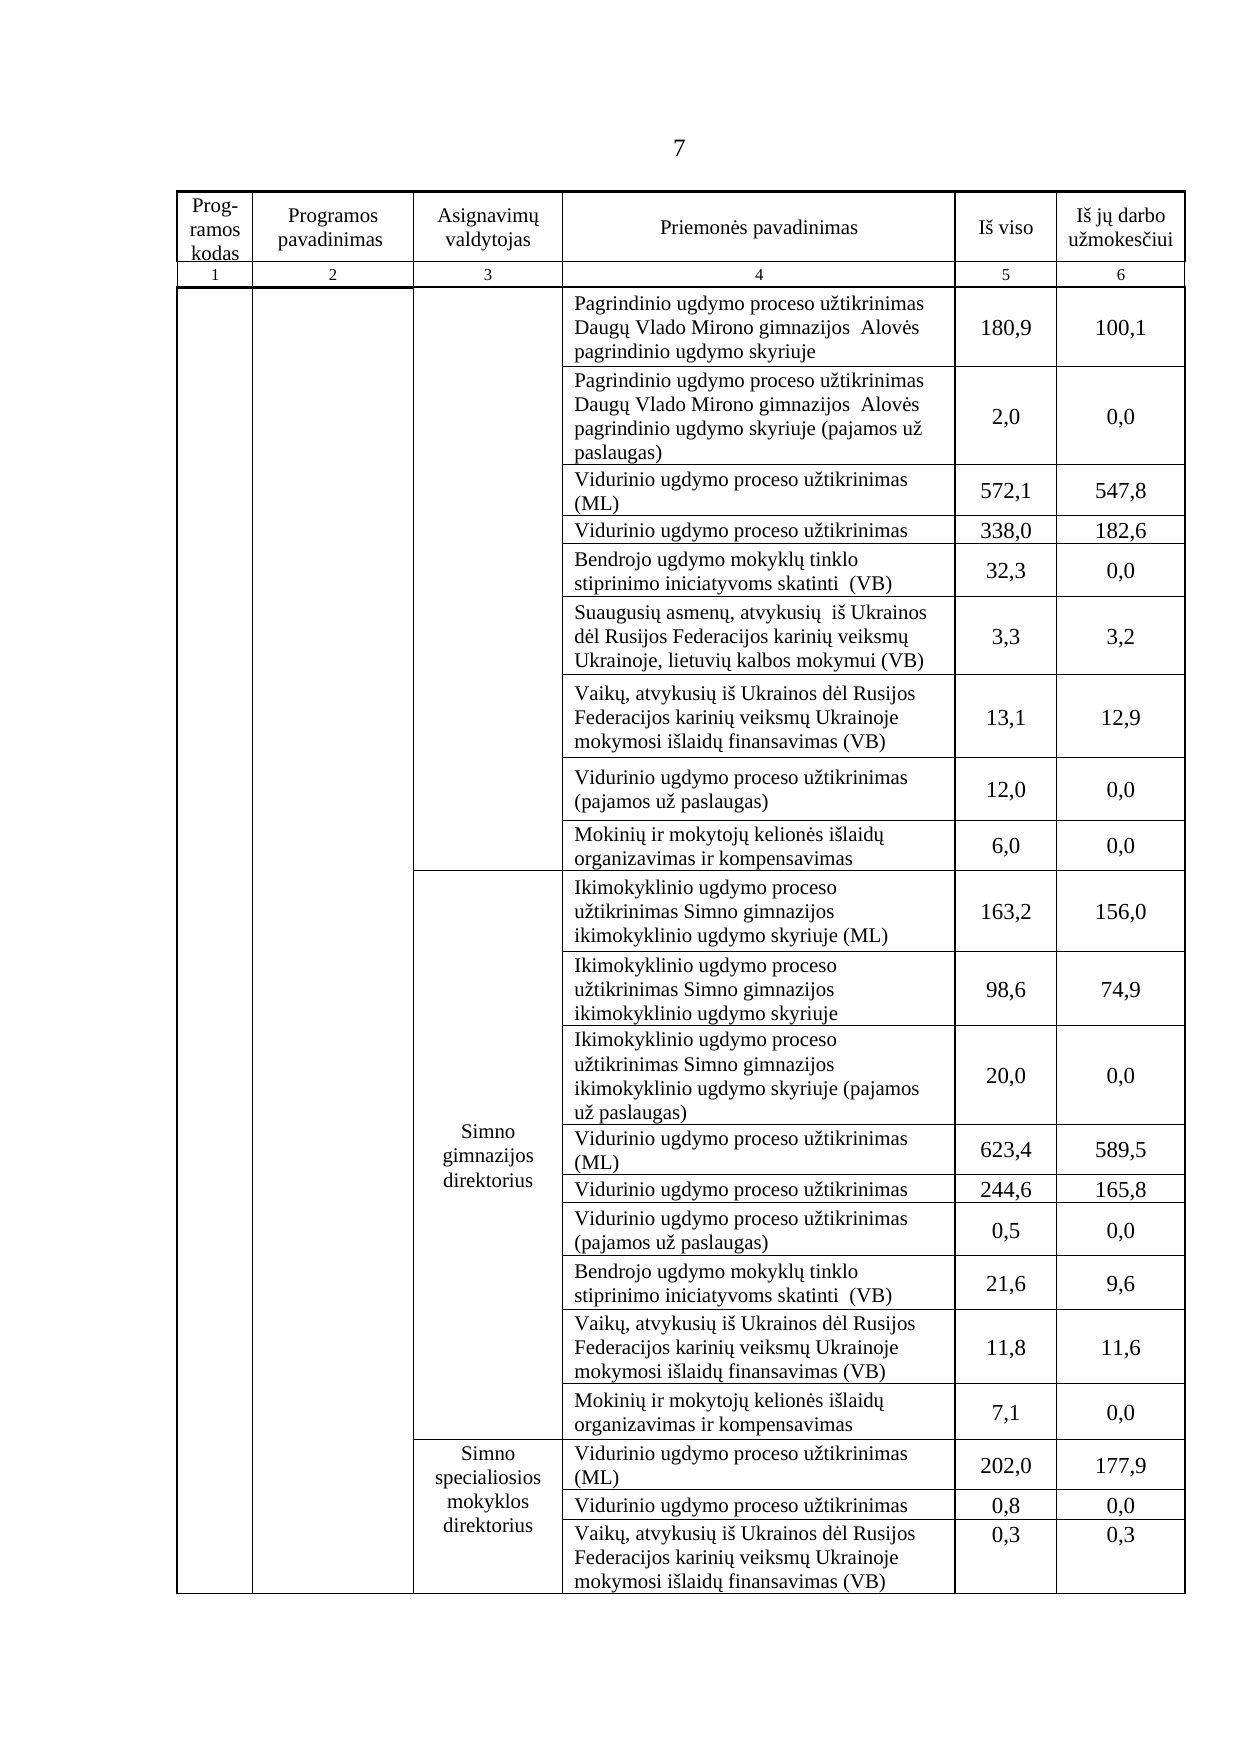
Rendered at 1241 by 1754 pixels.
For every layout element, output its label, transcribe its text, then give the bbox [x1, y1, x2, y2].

table_cell 9,6 [1057, 1256, 1184, 1308]
table_cell [1186, 464, 1208, 514]
table_cell 0,0 [1057, 367, 1184, 464]
table_cell 0,0 [1057, 1026, 1184, 1124]
table_cell 202,0 [956, 1440, 1056, 1489]
table_cell Vidurinio ugdymo proceso užtikrinimas (pajamos už paslaugas) [563, 1203, 954, 1255]
table_cell Vaikų, atvykusių iš Ukrainos dėl Rusijos Federacijos karinių veiksmų Ukrainoje mokymosi išlaidų finansavimas (VB) [563, 1520, 954, 1593]
table_cell 572,1 [956, 465, 1056, 514]
table_cell 623,4 [956, 1125, 1056, 1174]
table_header Asignavimų valdytojas [414, 193, 562, 261]
table_cell [1186, 1439, 1208, 1489]
table_cell 32,3 [956, 544, 1056, 596]
table_header Priemonės pavadinimas [563, 193, 954, 261]
table_cell 6 [1057, 262, 1184, 286]
table_cell Vidurinio ugdymo proceso užtikrinimas [563, 1175, 954, 1202]
table_cell Vidurinio ugdymo proceso užtikrinimas [563, 1490, 954, 1519]
table_cell Vidurinio ugdymo proceso užtikrinimas (ML) [563, 1440, 954, 1489]
table_cell Suaugusių asmenų, atvykusių iš Ukrainos dėl Rusijos Federacijos karinių veiksmų Ukrainoje, lietuvių kalbos mokymui (VB) [563, 597, 954, 674]
table_cell Pagrindinio ugdymo proceso užtikrinimas Daugų Vlado Mirono gimnazijos Alovės pagrindinio ugdymo skyriuje (pajamos už paslaugas) [563, 367, 954, 464]
table_cell 11,6 [1057, 1310, 1184, 1383]
table_cell [1186, 596, 1208, 674]
table_cell [1186, 820, 1208, 870]
table_cell 163,2 [956, 871, 1056, 951]
table_cell 0,0 [1057, 758, 1184, 819]
table_cell [1186, 235, 1208, 261]
table_header Iš viso [956, 193, 1056, 261]
table_cell 3,3 [956, 597, 1056, 674]
table_cell 0,0 [1057, 1203, 1184, 1255]
table_cell [1186, 1202, 1208, 1255]
table_cell 0,8 [956, 1490, 1056, 1519]
table_cell 177,9 [1057, 1440, 1184, 1489]
table_cell 2,0 [956, 367, 1056, 464]
table_cell 338,0 [956, 516, 1056, 543]
table_cell Vaikų, atvykusių iš Ukrainos dėl Rusijos Federacijos karinių veiksmų Ukrainoje mokymosi išlaidų finansavimas (VB) [563, 675, 954, 757]
table_header Programos pavadinimas [253, 193, 413, 261]
table_cell Vidurinio ugdymo proceso užtikrinimas (ML) [563, 1125, 954, 1174]
table_cell Simno gimnazijos direktorius [414, 871, 562, 1439]
table_cell Ikimokyklinio ugdymo proceso užtikrinimas Simno gimnazijos ikimokyklinio ugdymo skyriuje [563, 952, 954, 1025]
table_cell Vidurinio ugdymo proceso užtikrinimas (pajamos už paslaugas) [563, 758, 954, 819]
table_cell 165,8 [1057, 1175, 1184, 1202]
table_cell [414, 288, 562, 870]
table_cell 100,1 [1057, 288, 1184, 366]
table_cell 244,6 [956, 1175, 1056, 1202]
table_cell Vaikų, atvykusių iš Ukrainos dėl Rusijos Federacijos karinių veiksmų Ukrainoje mokymosi išlaidų finansavimas (VB) [563, 1310, 954, 1383]
table_cell Bendrojo ugdymo mokyklų tinklo stiprinimo iniciatyvoms skatinti (VB) [563, 1256, 954, 1308]
table_cell 2 [253, 262, 413, 286]
table_cell [1185, 261, 1208, 286]
table_cell [1186, 1383, 1208, 1439]
table_cell Pagrindinio ugdymo proceso užtikrinimas Daugų Vlado Mirono gimnazijos Alovės pagrindinio ugdymo skyriuje [563, 288, 954, 366]
table_cell 13,1 [956, 675, 1056, 757]
table_cell 74,9 [1057, 952, 1184, 1025]
table_cell 0,3 [956, 1520, 1056, 1593]
table_cell [178, 289, 252, 1593]
table_cell 182,6 [1057, 516, 1184, 543]
table_cell 11,8 [956, 1310, 1056, 1383]
table_cell [1186, 286, 1208, 366]
table_cell 12,0 [956, 758, 1056, 819]
table_cell 0,0 [1057, 821, 1184, 870]
table_cell 7,1 [956, 1384, 1056, 1439]
table_cell 1 [178, 262, 252, 286]
table_cell 0,3 [1057, 1520, 1184, 1593]
table_cell 0,0 [1057, 1384, 1184, 1439]
table_cell [1186, 1309, 1208, 1383]
table_cell Simno specialiosios mokyklos direktorius [414, 1440, 562, 1593]
table_cell [1186, 543, 1208, 596]
table_cell [1186, 1174, 1208, 1202]
table_cell [1186, 366, 1208, 464]
table_cell [1186, 1124, 1208, 1174]
table_cell 21,6 [956, 1256, 1056, 1308]
table_cell [253, 289, 413, 1593]
table_cell Mokinių ir mokytojų kelionės išlaidų organizavimas ir kompensavimas [563, 821, 954, 870]
table_cell 20,0 [956, 1026, 1056, 1124]
table_cell 156,0 [1057, 871, 1184, 951]
table_cell [1186, 757, 1208, 819]
table_cell 5 [956, 262, 1056, 286]
table_cell Vidurinio ugdymo proceso užtikrinimas [563, 516, 954, 543]
table_header [1186, 190, 1208, 235]
table_cell 6,0 [956, 821, 1056, 870]
table_cell 12,9 [1057, 675, 1184, 757]
table_cell [1186, 1519, 1208, 1593]
table_cell [1186, 1025, 1208, 1124]
table_cell Bendrojo ugdymo mokyklų tinklo stiprinimo iniciatyvoms skatinti (VB) [563, 544, 954, 596]
table_cell [1186, 674, 1208, 757]
table_cell 98,6 [956, 952, 1056, 1025]
table_cell 0,0 [1057, 544, 1184, 596]
table_cell Ikimokyklinio ugdymo proceso užtikrinimas Simno gimnazijos ikimokyklinio ugdymo skyriuje (ML) [563, 871, 954, 951]
table_header Iš jų darbo užmokesčiui [1057, 193, 1184, 261]
table_cell 4 [563, 262, 954, 286]
table_header Prog-ramos kodas [178, 193, 252, 261]
table_cell [1186, 515, 1208, 543]
table_cell Mokinių ir mokytojų kelionės išlaidų organizavimas ir kompensavimas [563, 1384, 954, 1439]
table_cell 589,5 [1057, 1125, 1184, 1174]
table_cell [1186, 1489, 1208, 1519]
table_cell [1186, 951, 1208, 1025]
table_cell [1186, 1255, 1208, 1308]
table_cell 0,0 [1057, 1490, 1184, 1519]
table_cell Ikimokyklinio ugdymo proceso užtikrinimas Simno gimnazijos ikimokyklinio ugdymo skyriuje (pajamos už paslaugas) [563, 1026, 954, 1124]
table_cell 3 [414, 262, 562, 286]
table_cell [1186, 870, 1208, 951]
table_cell 547,8 [1057, 465, 1184, 514]
table_cell 0,5 [956, 1203, 1056, 1255]
table_cell 3,2 [1057, 597, 1184, 674]
table_cell 180,9 [956, 288, 1056, 366]
table_cell Vidurinio ugdymo proceso užtikrinimas (ML) [563, 465, 954, 514]
